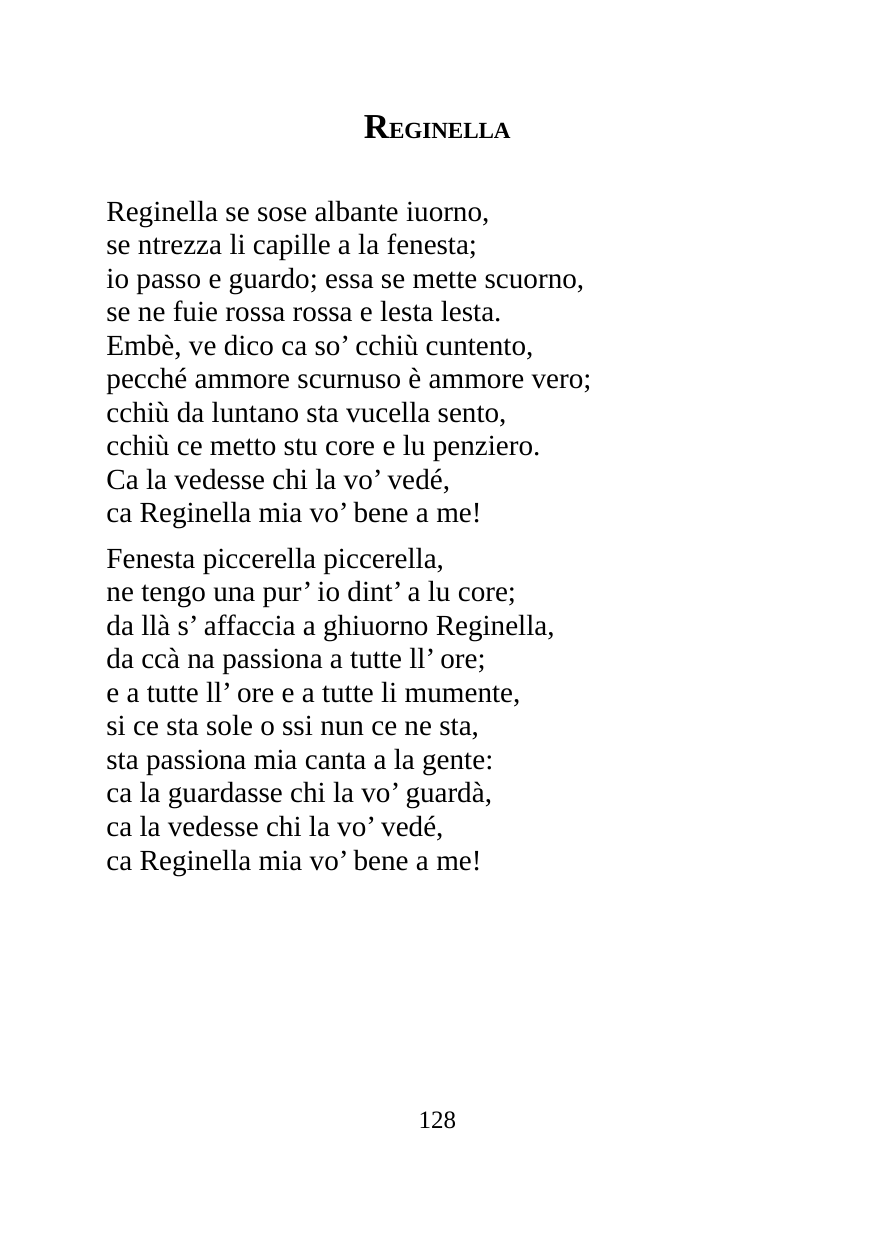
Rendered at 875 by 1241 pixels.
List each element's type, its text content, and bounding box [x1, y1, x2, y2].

text io passo e guardo; essa se mette scuorno, [106, 261, 768, 294]
text Embè, ve dico ca so’ cchiù cuntento, [106, 328, 768, 361]
text cchiù da luntano sta vucella sento, [106, 395, 768, 428]
text se ne fuie rossa rossa e lesta lesta. [106, 294, 768, 328]
text ne tengo una pur’ io dint’ a lu core; [106, 574, 768, 608]
text ca Reginella mia vo’ bene a me! [106, 843, 768, 876]
text Reginella se sose albante iuorno, [106, 194, 768, 227]
text e a tutte ll’ ore e a tutte li mumente, [106, 675, 768, 708]
text si ce sta sole o ssi nun ce ne sta, [106, 708, 768, 742]
text sta passiona mia canta a la gente: [106, 742, 768, 776]
text Ca la vedesse chi la vo’ vedé, [106, 462, 768, 496]
text pecché ammore scurnuso è ammore vero; [106, 361, 768, 395]
text ca la vedesse chi la vo’ vedé, [106, 809, 768, 843]
text da llà s’ affaccia a ghiuorno Reginella, [106, 608, 768, 641]
text da ccà na passiona a tutte ll’ ore; [106, 641, 768, 675]
text Fenesta piccerella piccerella, [106, 541, 768, 574]
text se ntrezza li capille a la fenesta; [106, 227, 768, 261]
text ca la guardasse chi la vo’ guardà, [106, 776, 768, 809]
text ca Reginella mia vo’ bene a me! [106, 496, 768, 529]
text cchiù ce metto stu core e lu penziero. [106, 428, 768, 462]
subtitle Reginella [106, 106, 768, 146]
